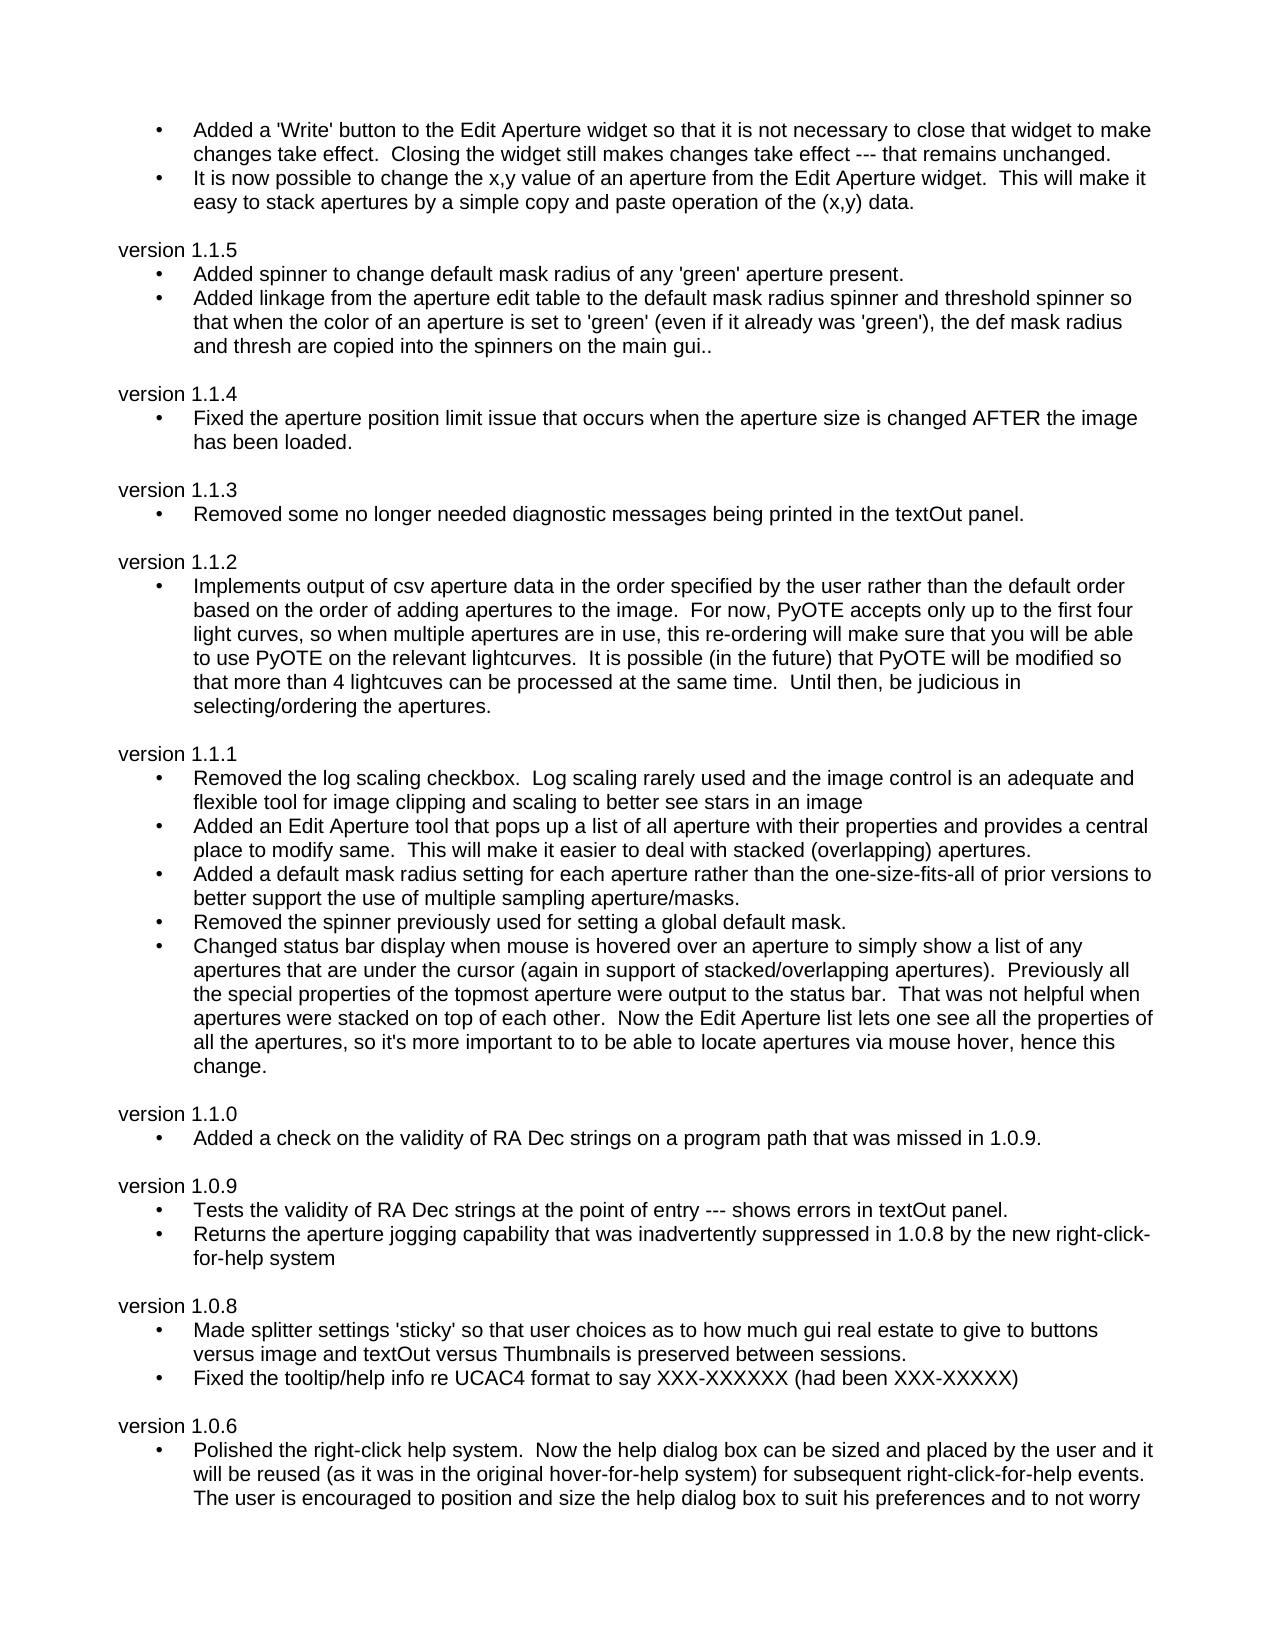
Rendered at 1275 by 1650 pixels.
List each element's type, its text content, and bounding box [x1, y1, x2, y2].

text version 1.1.0 [118, 1102, 1157, 1126]
list Changed status bar display when mouse is hovered over an aperture to simply show a list of any apertures that are under the cursor (again in support of stacked/overlapping apertures). Previously all the special properties of the topmost aperture were output to the status bar. That was not helpful when apertures were stacked on top of each other. Now the Edit Aperture list lets one see all the properties of all the apertures, so it's more important to to be able to locate apertures via mouse hover, hence this change. [156, 934, 1157, 1102]
text version 1.1.4 [118, 382, 1157, 406]
list Added spinner to change default mask radius of any 'green' aperture present. [156, 262, 1157, 286]
list Returns the aperture jogging capability that was inadvertently suppressed in 1.0.8 by the new right-click-for-help system [156, 1222, 1157, 1294]
list Added linkage from the aperture edit table to the default mask radius spinner and threshold spinner so that when the color of an aperture is set to 'green' (even if it already was 'green'), the def mask radius and thresh are copied into the spinners on the main gui.. [156, 286, 1157, 382]
list Made splitter settings 'sticky' so that user choices as to how much gui real estate to give to buttons versus image and textOut versus Thumbnails is preserved between sessions. [156, 1318, 1157, 1366]
text version 1.1.1 [118, 742, 1157, 766]
text version 1.0.8 [118, 1294, 1157, 1318]
text version 1.0.9 [118, 1174, 1157, 1198]
text version 1.1.3 [118, 478, 1157, 502]
list Fixed the aperture position limit issue that occurs when the aperture size is changed AFTER the image has been loaded. [156, 406, 1157, 478]
list Added a check on the validity of RA Dec strings on a program path that was missed in 1.0.9. [156, 1126, 1157, 1174]
text version 1.0.6 [118, 1414, 1157, 1438]
list Added an Edit Aperture tool that pops up a list of all aperture with their properties and provides a central place to modify same. This will make it easier to deal with stacked (overlapping) apertures. [156, 814, 1157, 862]
list Implements output of csv aperture data in the order specified by the user rather than the default order based on the order of adding apertures to the image. For now, PyOTE accepts only up to the first four light curves, so when multiple apertures are in use, this re-ordering will make sure that you will be able to use PyOTE on the relevant lightcurves. It is possible (in the future) that PyOTE will be modified so that more than 4 lightcuves can be processed at the same time. Until then, be judicious in selecting/ordering the apertures. [156, 574, 1157, 742]
list Polished the right-click help system. Now the help dialog box can be sized and placed by the user and it will be reused (as it was in the original hover-for-help system) for subsequent right-click-for-help events. The user is encouraged to position and size the help dialog box to suit his preferences and to not worry [156, 1438, 1157, 1509]
text version 1.1.2 [118, 550, 1157, 574]
list It is now possible to change the x,y value of an aperture from the Edit Aperture widget. This will make it easy to stack apertures by a simple copy and paste operation of the (x,y) data. [156, 166, 1157, 238]
list Removed some no longer needed diagnostic messages being printed in the textOut panel. [156, 502, 1157, 550]
list Removed the log scaling checkbox. Log scaling rarely used and the image control is an adequate and flexible tool for image clipping and scaling to better see stars in an image [156, 766, 1157, 814]
list Removed the spinner previously used for setting a global default mask. [156, 910, 1157, 934]
list Fixed the tooltip/help info re UCAC4 format to say XXX-XXXXXX (had been XXX-XXXXX) [156, 1366, 1157, 1414]
list Added a 'Write' button to the Edit Aperture widget so that it is not necessary to close that widget to make changes take effect. Closing the widget still makes changes take effect --- that remains unchanged. [156, 118, 1157, 166]
list Added a default mask radius setting for each aperture rather than the one-size-fits-all of prior versions to better support the use of multiple sampling aperture/masks. [156, 862, 1157, 910]
text version 1.1.5 [118, 238, 1157, 262]
list Tests the validity of RA Dec strings at the point of entry --- shows errors in textOut panel. [156, 1198, 1157, 1222]
